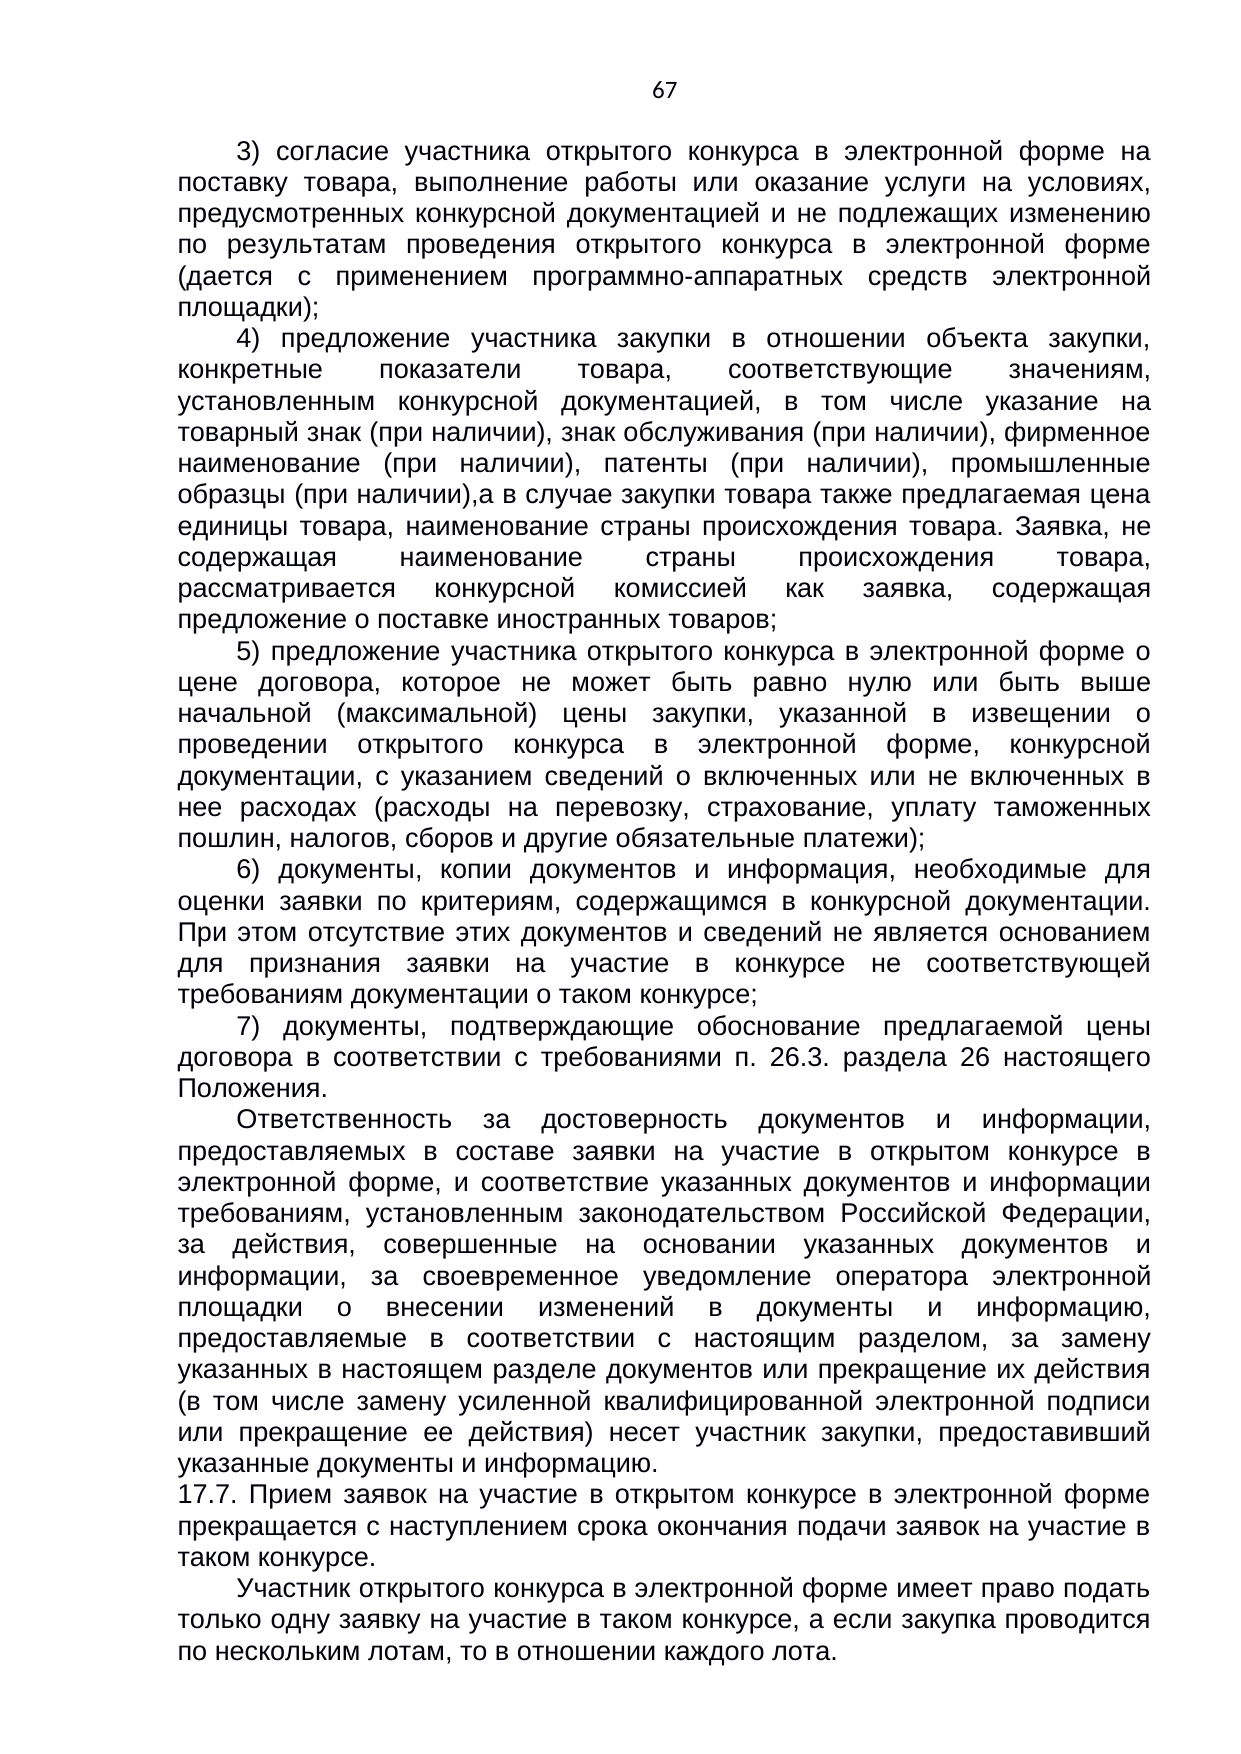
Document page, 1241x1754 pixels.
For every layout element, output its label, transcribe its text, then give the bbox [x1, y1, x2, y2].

text 17.7. Прием заявок на участие в открытом конкурсе в электронной форме прекращается с наступлением срока окончания подачи заявок на участие в таком конкурсе. [177, 1478, 1152, 1572]
text 3) согласие участника открытого конкурса в электронной форме на поставку товара, выполнение работы или оказание услуги на условиях, предусмотренных конкурсной документацией и не подлежащих изменению по результатам проведения открытого конкурса в электронной форме (дается с применением программно-аппаратных средств электронной площадки); [177, 135, 1152, 322]
text Ответственность за достоверность документов и информации, предоставляемых в составе заявки на участие в открытом конкурсе в электронной форме, и соответствие указанных документов и информации требованиям, установленным законодательством Российской Федерации, за действия, совершенные на основании указанных документов и информации, за своевременное уведомление оператора электронной площадки о внесении изменений в документы и информацию, предоставляемые в соответствии с настоящим разделом, за замену указанных в настоящем разделе документов или прекращение их действия (в том числе замену усиленной квалифицированной электронной подписи или прекращение ее действия) несет участник закупки, предоставивший указанные документы и информацию. [177, 1103, 1152, 1478]
text 4) предложение участника закупки в отношении объекта закупки, конкретные показатели товара, соответствующие значениям, установленным конкурсной документацией, в том числе указание на товарный знак (при наличии), знак обслуживания (при наличии), фирменное наименование (при наличии), патенты (при наличии), промышленные образцы (при наличии),а в случае закупки товара также предлагаемая цена единицы товара, наименование страны происхождения товара. Заявка, не содержащая наименование страны происхождения товара, рассматривается конкурсной комиссией как заявка, содержащая предложение о поставке иностранных товаров; [177, 322, 1152, 635]
text 7) документы, подтверждающие обоснование предлагаемой цены договора в соответствии с требованиями п. 26.3. раздела 26 настоящего Положения. [177, 1010, 1152, 1103]
text 5) предложение участника открытого конкурса в электронной форме о цене договора, которое не может быть равно нулю или быть выше начальной (максимальной) цены закупки, указанной в извещении о проведении открытого конкурса в электронной форме, конкурсной документации, с указанием сведений о включенных или не включенных в нее расходах (расходы на перевозку, страхование, уплату таможенных пошлин, налогов, сборов и другие обязательные платежи); [177, 635, 1152, 853]
text Участник открытого конкурса в электронной форме имеет право подать только одну заявку на участие в таком конкурсе, а если закупка проводится по нескольким лотам, то в отношении каждого лота. [177, 1572, 1152, 1666]
text 6) документы, копии документов и информация, необходимые для оценки заявки по критериям, содержащимся в конкурсной документации. При этом отсутствие этих документов и сведений не является основанием для признания заявки на участие в конкурсе не соответствующей требованиям документации о таком конкурсе; [177, 853, 1152, 1010]
